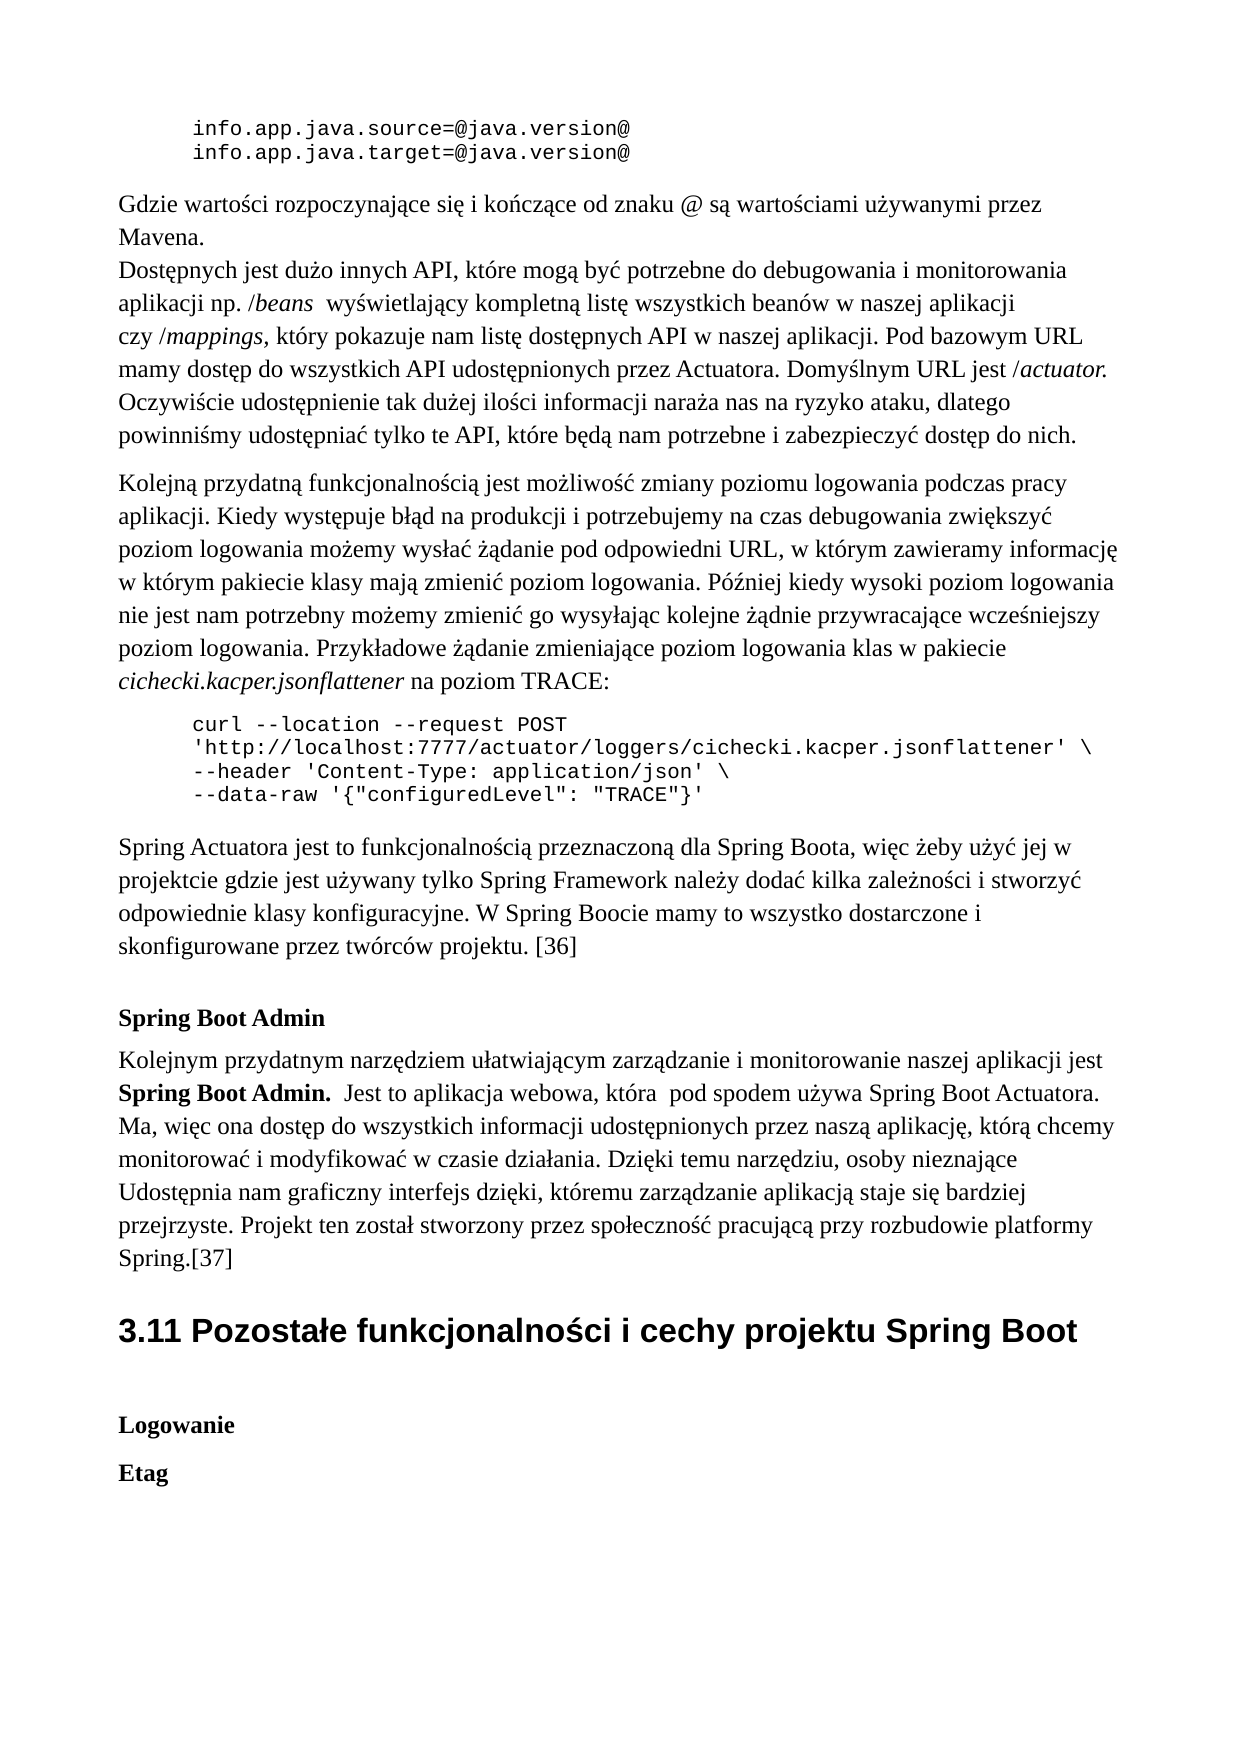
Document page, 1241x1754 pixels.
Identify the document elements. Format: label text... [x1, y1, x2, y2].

text Kolejną przydatną funkcjonalnością jest możliwość zmiany poziomu logowania podczas pracy aplikacji. Kiedy występuje błąd na produkcji i potrzebujemy na czas debugowania zwiększyć poziom logowania możemy wysłać żądanie pod odpowiedni URL, w którym zawieramy informację w którym pakiecie klasy mają zmienić poziom logowania. Później kiedy wysoki poziom logowania nie jest nam potrzebny możemy zmienić go wysyłając kolejne żądnie przywracające wcześniejszy poziom logowania. Przykładowe żądanie zmieniające poziom logowania klas w pakiecie cichecki.kacper.jsonflattener na poziom TRACE: [118, 468, 1122, 695]
text Gdzie wartości rozpoczynające się i kończące od znaku @ są wartościami używanymi przez Mavena. Dostępnych jest dużo innych API, które mogą być potrzebne do debugowania i monitorowania aplikacji np. /beans wyświetlający kompletną listę wszystkich beanów w naszej aplikacji czy /mappings, który pokazuje nam listę dostępnych API w naszej aplikacji. Pod bazowym URL mamy dostęp do wszystkich API udostępnionych przez Actuatora. Domyślnym URL jest /actuator. Oczywiście udostępnienie tak dużej ilości informacji naraża nas na ryzyko ataku, dlatego powinniśmy udostępniać tylko te API, które będą nam potrzebne i zabezpieczyć dostęp do nich. [118, 189, 1122, 449]
text info.app.java.source=@java.version@ [118, 118, 1122, 142]
text Spring Actuatora jest to funkcjonalnością przeznaczoną dla Spring Boota, więc żeby użyć jej w projektcie gdzie jest używany tylko Spring Framework należy dodać kilka zależności i stworzyć odpowiednie klasy konfiguracyjne. W Spring Boocie mamy to wszystko dostarczone i skonfigurowane przez twórców projektu. [36] [118, 832, 1122, 959]
text info.app.java.target=@java.version@ [118, 142, 1122, 165]
text --data-raw '{"configuredLevel": "TRACE"}' [118, 784, 1122, 808]
text Etag [118, 1458, 1122, 1486]
text Logowanie [118, 1410, 1122, 1439]
subtitle Spring Boot Admin [118, 1003, 1122, 1032]
subtitle 3.11 Pozostałe funkcjonalności i cechy projektu Spring Boot [118, 1311, 1122, 1350]
text curl --location --request POST 'http://localhost:7777/actuator/loggers/cichecki.kacper.jsonflattener' \ [118, 713, 1122, 761]
text --header 'Content-Type: application/json' \ [118, 761, 1122, 784]
text Kolejnym przydatnym narzędziem ułatwiającym zarządzanie i monitorowanie naszej aplikacji jest Spring Boot Admin. Jest to aplikacja webowa, która pod spodem używa Spring Boot Actuatora. Ma, więc ona dostęp do wszystkich informacji udostępnionych przez naszą aplikację, którą chcemy monitorować i modyfikować w czasie działania. Dzięki temu narzędziu, osoby nieznające Udostępnia nam graficzny interfejs dzięki, któremu zarządzanie aplikacją staje się bardziej przejrzyste. Projekt ten został stworzony przez społeczność pracującą przy rozbudowie platformy Spring.[37] [118, 1045, 1122, 1272]
